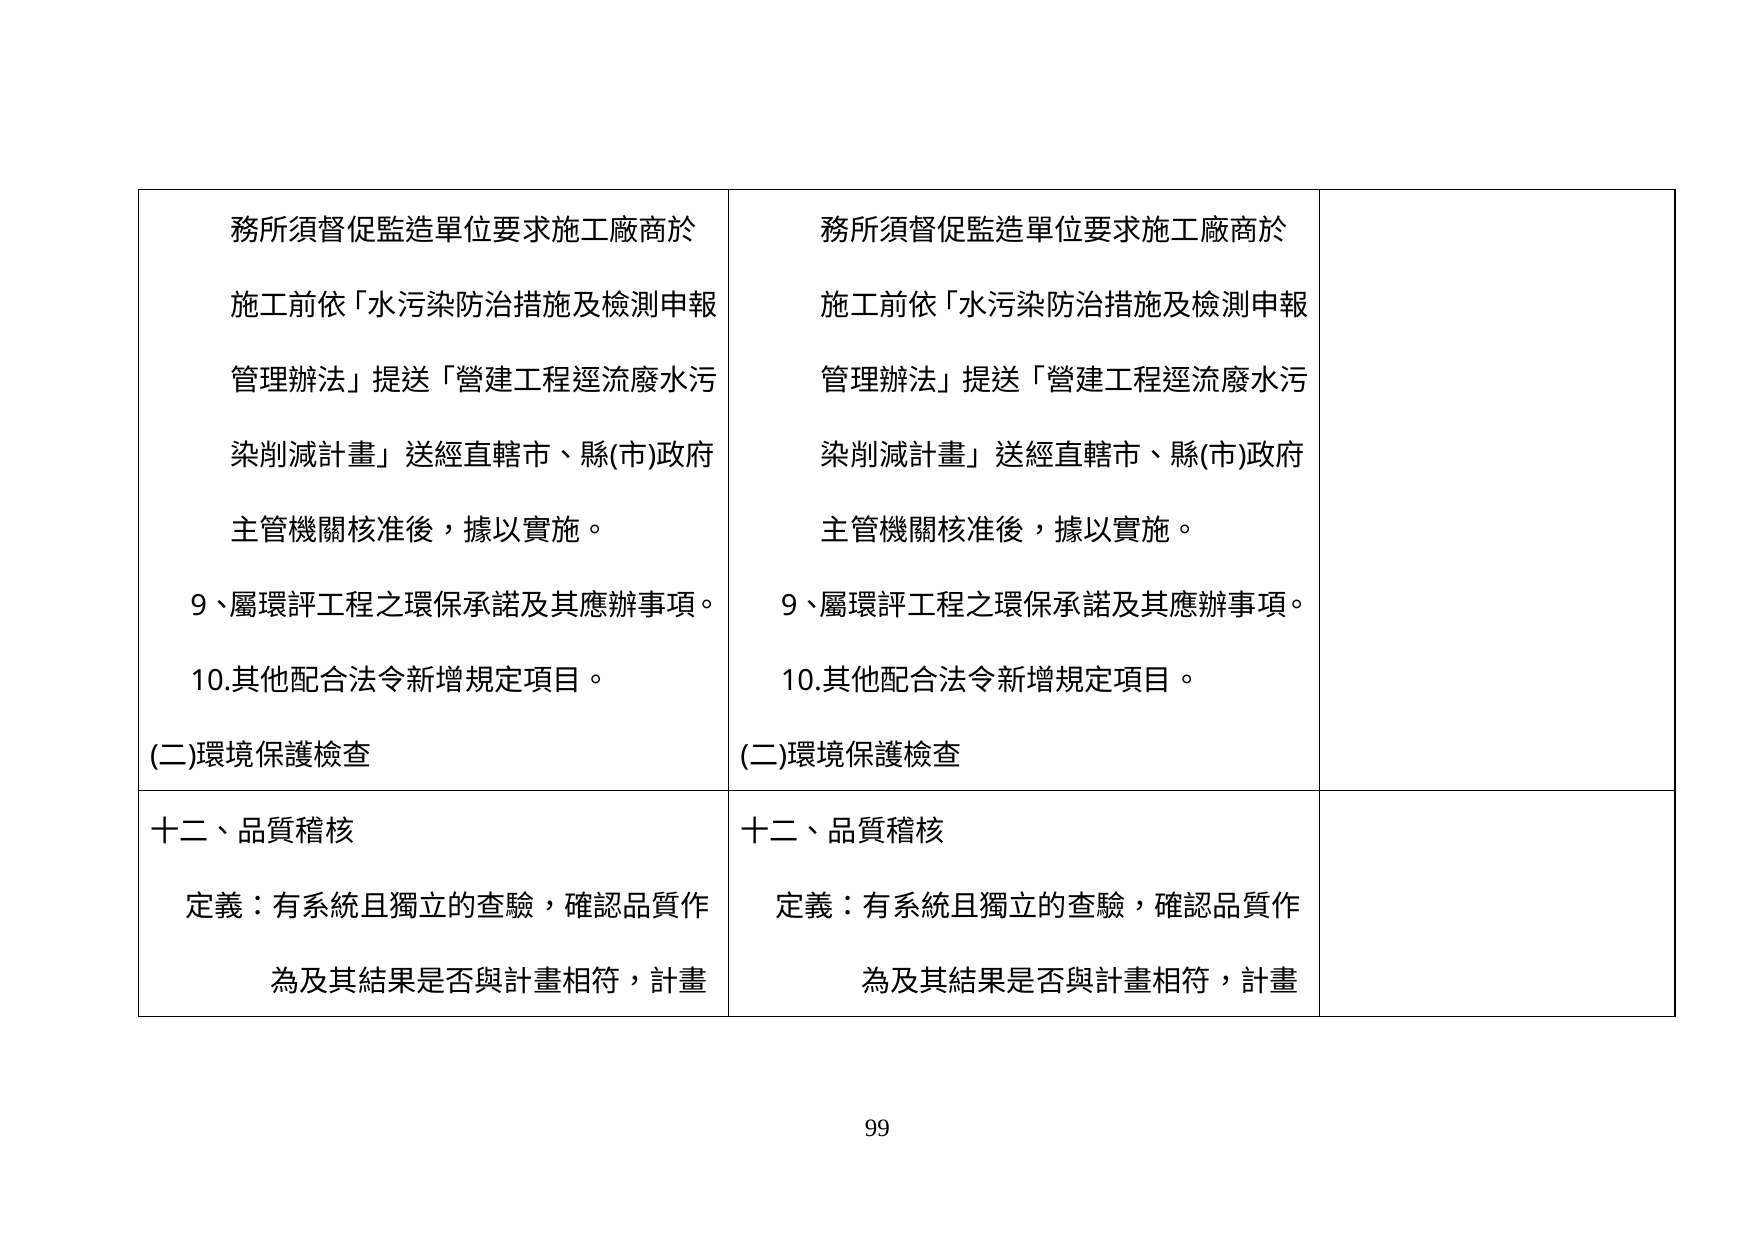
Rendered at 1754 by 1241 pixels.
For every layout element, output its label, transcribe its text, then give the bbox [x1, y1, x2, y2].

table_cell [1320, 791, 1674, 1016]
table_cell 務所須督促監造單位要求施工廠商於施工前依「水污染防治措施及檢測申報管理辦法」提送「營建工程逕流廢水污染削減計畫」送經直轄市、縣(市)政府主管機關核准後，據以實施。 9、屬環評工程之環保承諾及其應辦事項。 10.其他配合法令新增規定項目。 (二)環境保護檢查 [139, 190, 728, 790]
table_cell 務所須督促監造單位要求施工廠商於施工前依「水污染防治措施及檢測申報管理辦法」提送「營建工程逕流廢水污染削減計畫」送經直轄市、縣(市)政府主管機關核准後，據以實施。 9、屬環評工程之環保承諾及其應辦事項。 10.其他配合法令新增規定項目。 (二)環境保護檢查 [729, 190, 1319, 790]
table_cell [1320, 190, 1674, 790]
table_cell 十二、品質稽核 定義：有系統且獨立的查驗，確認品質作為及其結果是否與計畫相符，計畫 [729, 791, 1319, 1016]
table_cell 十二、品質稽核 定義：有系統且獨立的查驗，確認品質作為及其結果是否與計畫相符，計畫 [139, 791, 728, 1016]
